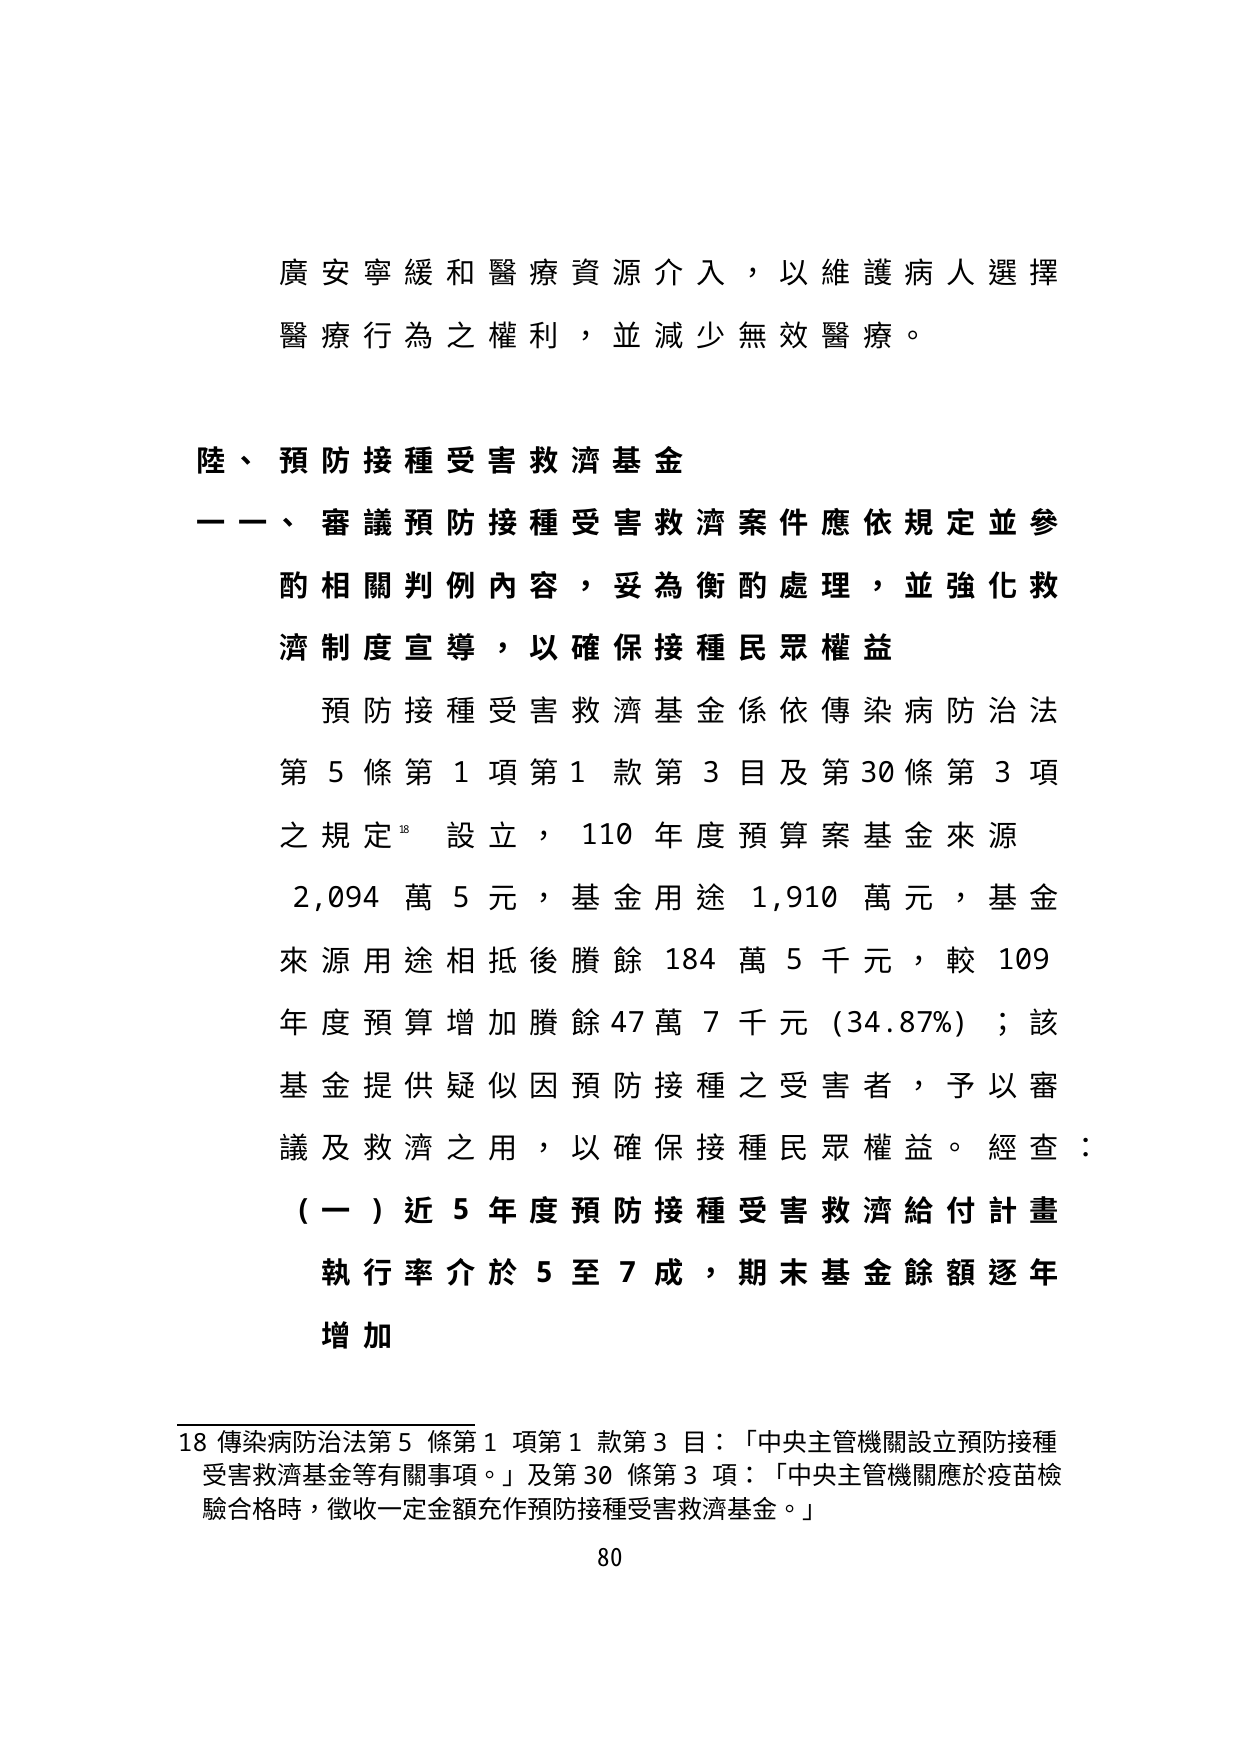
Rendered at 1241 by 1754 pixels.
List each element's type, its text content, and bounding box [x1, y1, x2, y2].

text 傳染病防治法第5 條第1 項第1 款第3 目：「中央主管機關設立預防接種受害救濟基金等有關事項。」及第30 條第3 項：「中央主管機關應於疫苗檢驗合格時，徵收一定金額充作預防接種受害救濟基金。」 [177, 1425, 1078, 1525]
text 陸、預防接種受害救濟基金 [190, 417, 1065, 479]
text 一一、審議預防接種受害救濟案件應依規定並參酌相關判例內容，妥為衡酌處理，並強化救濟制度宣導，以確保接種民眾權益 [190, 479, 1065, 667]
text (一)近5年度預防接種受害救濟給付計畫執行率介於5至7成，期末基金餘額逐年增加 [249, 1167, 1065, 1354]
text 預防接種受害救濟基金係依傳染病防治法第5條第1項第1 款第3目及第30條第3項之規定設立，110年度預算案基金來源2,094萬5元，基金用途1,910萬元，基金來源用途相抵後賸餘184萬5千元，較109年度預算增加賸餘47萬7千元(34.87%)；該基金提供疑似因預防接種之受害者，予以審議及救濟之用，以確保接種民眾權益。經查： [249, 667, 1065, 1167]
text 廣安寧緩和醫療資源介入，以維護病人選擇醫療行為之權利，並減少無效醫療。 [249, 229, 1065, 354]
